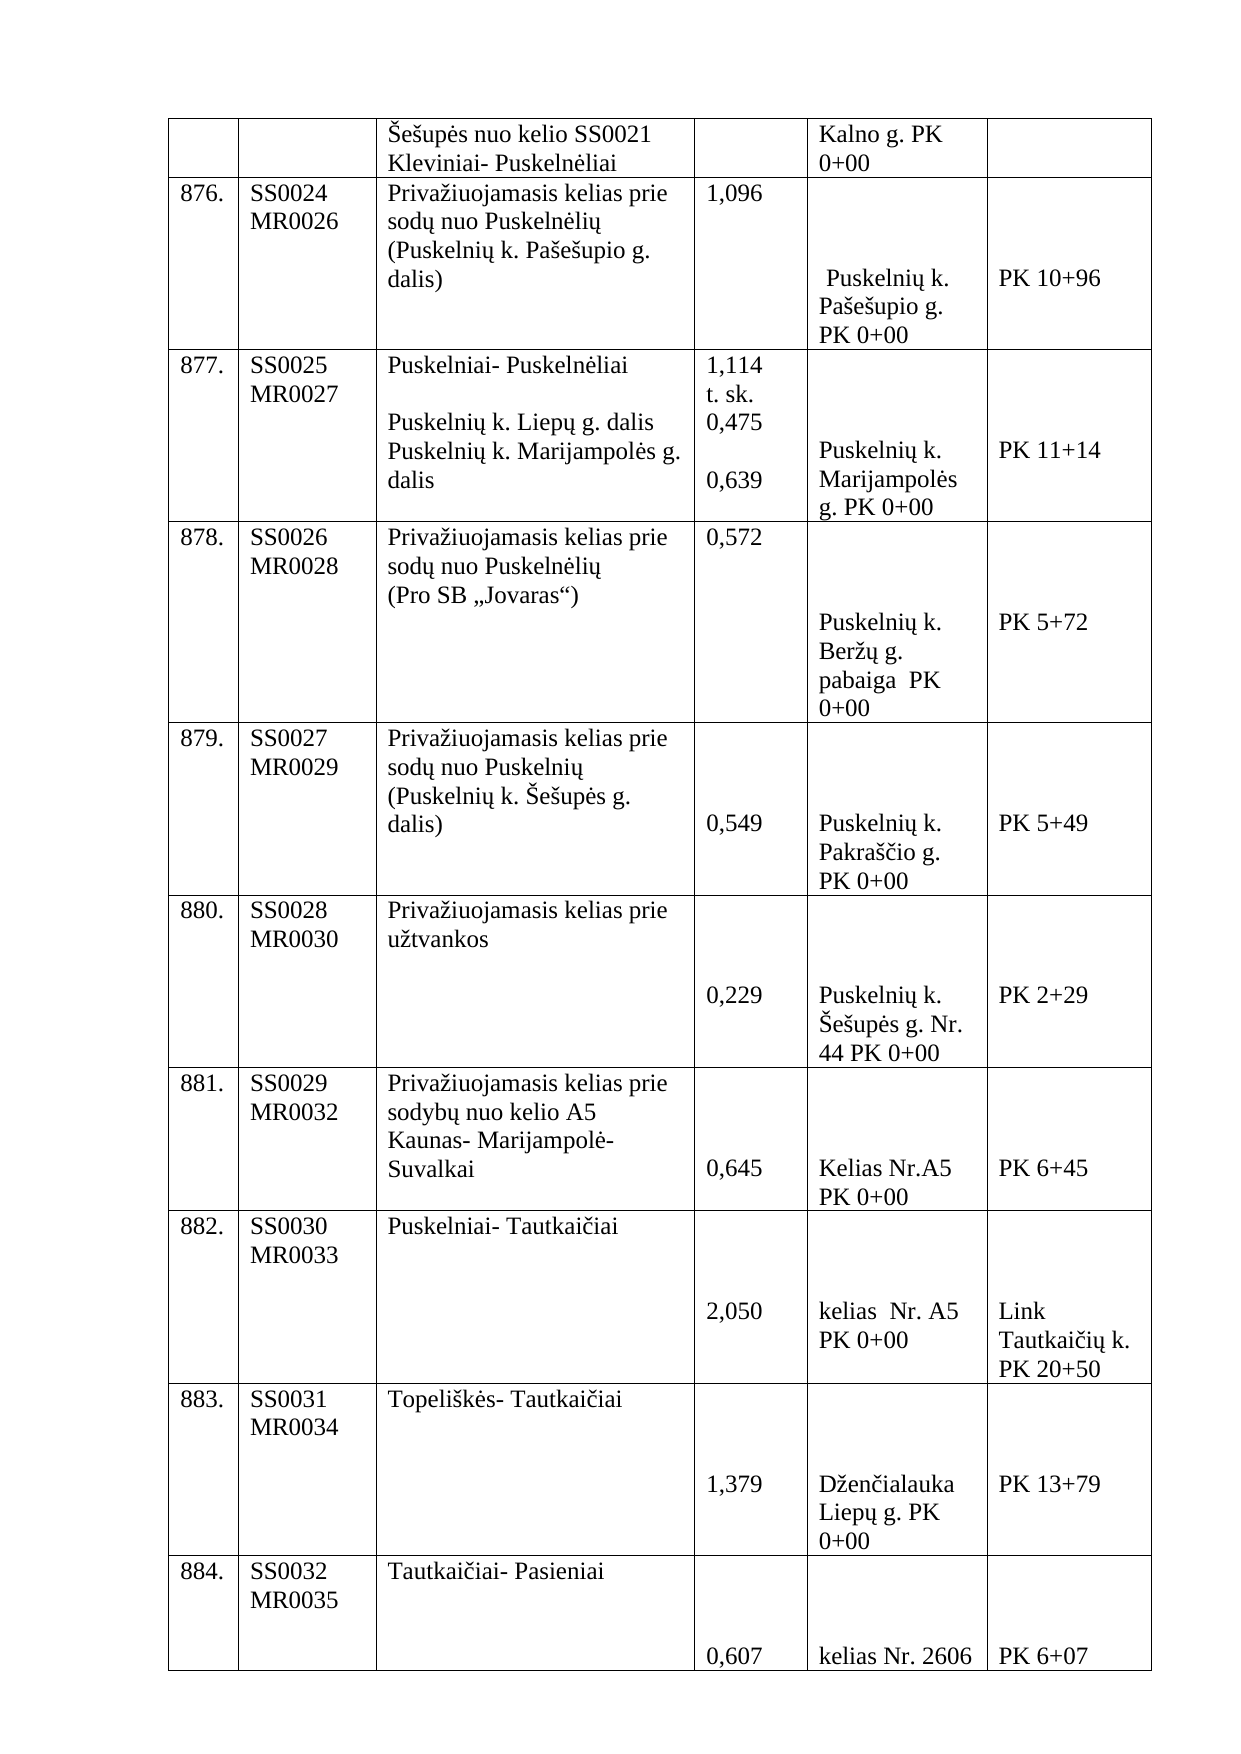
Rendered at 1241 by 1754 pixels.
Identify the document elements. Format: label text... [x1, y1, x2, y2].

table_cell PK 5+49 [988, 723, 1151, 894]
table_cell kelias Nr. A5 PK 0+00 [808, 1211, 987, 1383]
table_cell SS0029 MR0032 [239, 1068, 376, 1210]
table_cell Puskelnių k. Pašešupio g. PK 0+00 [808, 178, 987, 349]
table_cell Privažiuojamasis kelias prie sodų nuo Puskelnių (Puskelnių k. Šešupės g. dalis) [377, 723, 694, 894]
table_cell 0,607 [695, 1556, 807, 1670]
table_cell PK 13+79 [988, 1384, 1151, 1555]
table_cell Puskelnių k. Beržų g. pabaiga PK 0+00 [808, 522, 987, 722]
table_cell kelias Nr. 2606 [808, 1556, 987, 1670]
table_cell Privažiuojamasis kelias prie sodybų nuo kelio A5 Kaunas- Marijampolė- Suvalkai [377, 1068, 694, 1210]
table_cell SS0028 MR0030 [239, 896, 376, 1067]
table_cell 2,050 [695, 1211, 807, 1383]
table_cell Šešupės nuo kelio SS0021 Kleviniai- Puskelnėliai [377, 119, 694, 177]
table_cell 883. [169, 1384, 238, 1555]
table_cell Link Tautkaičių k. PK 20+50 [988, 1211, 1151, 1383]
table_cell Privažiuojamasis kelias prie sodų nuo Puskelnėlių (Puskelnių k. Pašešupio g. dalis) [377, 178, 694, 349]
table_cell [169, 119, 238, 177]
table_cell 0,572 [695, 522, 807, 722]
table_cell [695, 119, 807, 177]
table_cell 1,114 t. sk. 0,475 0,639 [695, 350, 807, 521]
table_cell Privažiuojamasis kelias prie užtvankos [377, 896, 694, 1067]
table_cell PK 11+14 [988, 350, 1151, 521]
table_cell Puskelnių k. Šešupės g. Nr. 44 PK 0+00 [808, 896, 987, 1067]
table_cell Dženčialauka Liepų g. PK 0+00 [808, 1384, 987, 1555]
table_cell PK 5+72 [988, 522, 1151, 722]
table_cell SS0024 MR0026 [239, 178, 376, 349]
table_cell [988, 119, 1151, 177]
table_cell Tautkaičiai- Pasieniai [377, 1556, 694, 1670]
table_cell Puskelniai- Puskelnėliai Puskelnių k. Liepų g. dalis Puskelnių k. Marijampolės g. dalis [377, 350, 694, 521]
table_cell PK 10+96 [988, 178, 1151, 349]
table_cell 884. [169, 1556, 238, 1670]
table_cell 877. [169, 350, 238, 521]
table_cell Topeliškės- Tautkaičiai [377, 1384, 694, 1555]
table_cell 0,549 [695, 723, 807, 894]
table_cell PK 6+45 [988, 1068, 1151, 1210]
table_cell SS0032 MR0035 [239, 1556, 376, 1670]
table_cell SS0027 MR0029 [239, 723, 376, 894]
table_cell Puskelnių k. Pakraščio g. PK 0+00 [808, 723, 987, 894]
table_cell 880. [169, 896, 238, 1067]
table_cell Privažiuojamasis kelias prie sodų nuo Puskelnėlių (Pro SB „Jovaras“) [377, 522, 694, 722]
table_cell 879. [169, 723, 238, 894]
table_cell PK 2+29 [988, 896, 1151, 1067]
table_cell SS0031 MR0034 [239, 1384, 376, 1555]
table_cell 0,645 [695, 1068, 807, 1210]
table_cell 0,229 [695, 896, 807, 1067]
table_cell [239, 119, 376, 177]
table_cell Puskelniai- Tautkaičiai [377, 1211, 694, 1383]
table_cell Puskelnių k. Marijampolės g. PK 0+00 [808, 350, 987, 521]
table_cell PK 6+07 [988, 1556, 1151, 1670]
table_cell Kalno g. PK 0+00 [808, 119, 987, 177]
table_cell SS0030 MR0033 [239, 1211, 376, 1383]
table_cell SS0026 MR0028 [239, 522, 376, 722]
table_cell 882. [169, 1211, 238, 1383]
table_cell 876. [169, 178, 238, 349]
table_cell 878. [169, 522, 238, 722]
table_cell SS0025 MR0027 [239, 350, 376, 521]
table_cell 881. [169, 1068, 238, 1210]
table_cell 1,096 [695, 178, 807, 349]
table_cell 1,379 [695, 1384, 807, 1555]
table_cell Kelias Nr.A5 PK 0+00 [808, 1068, 987, 1210]
